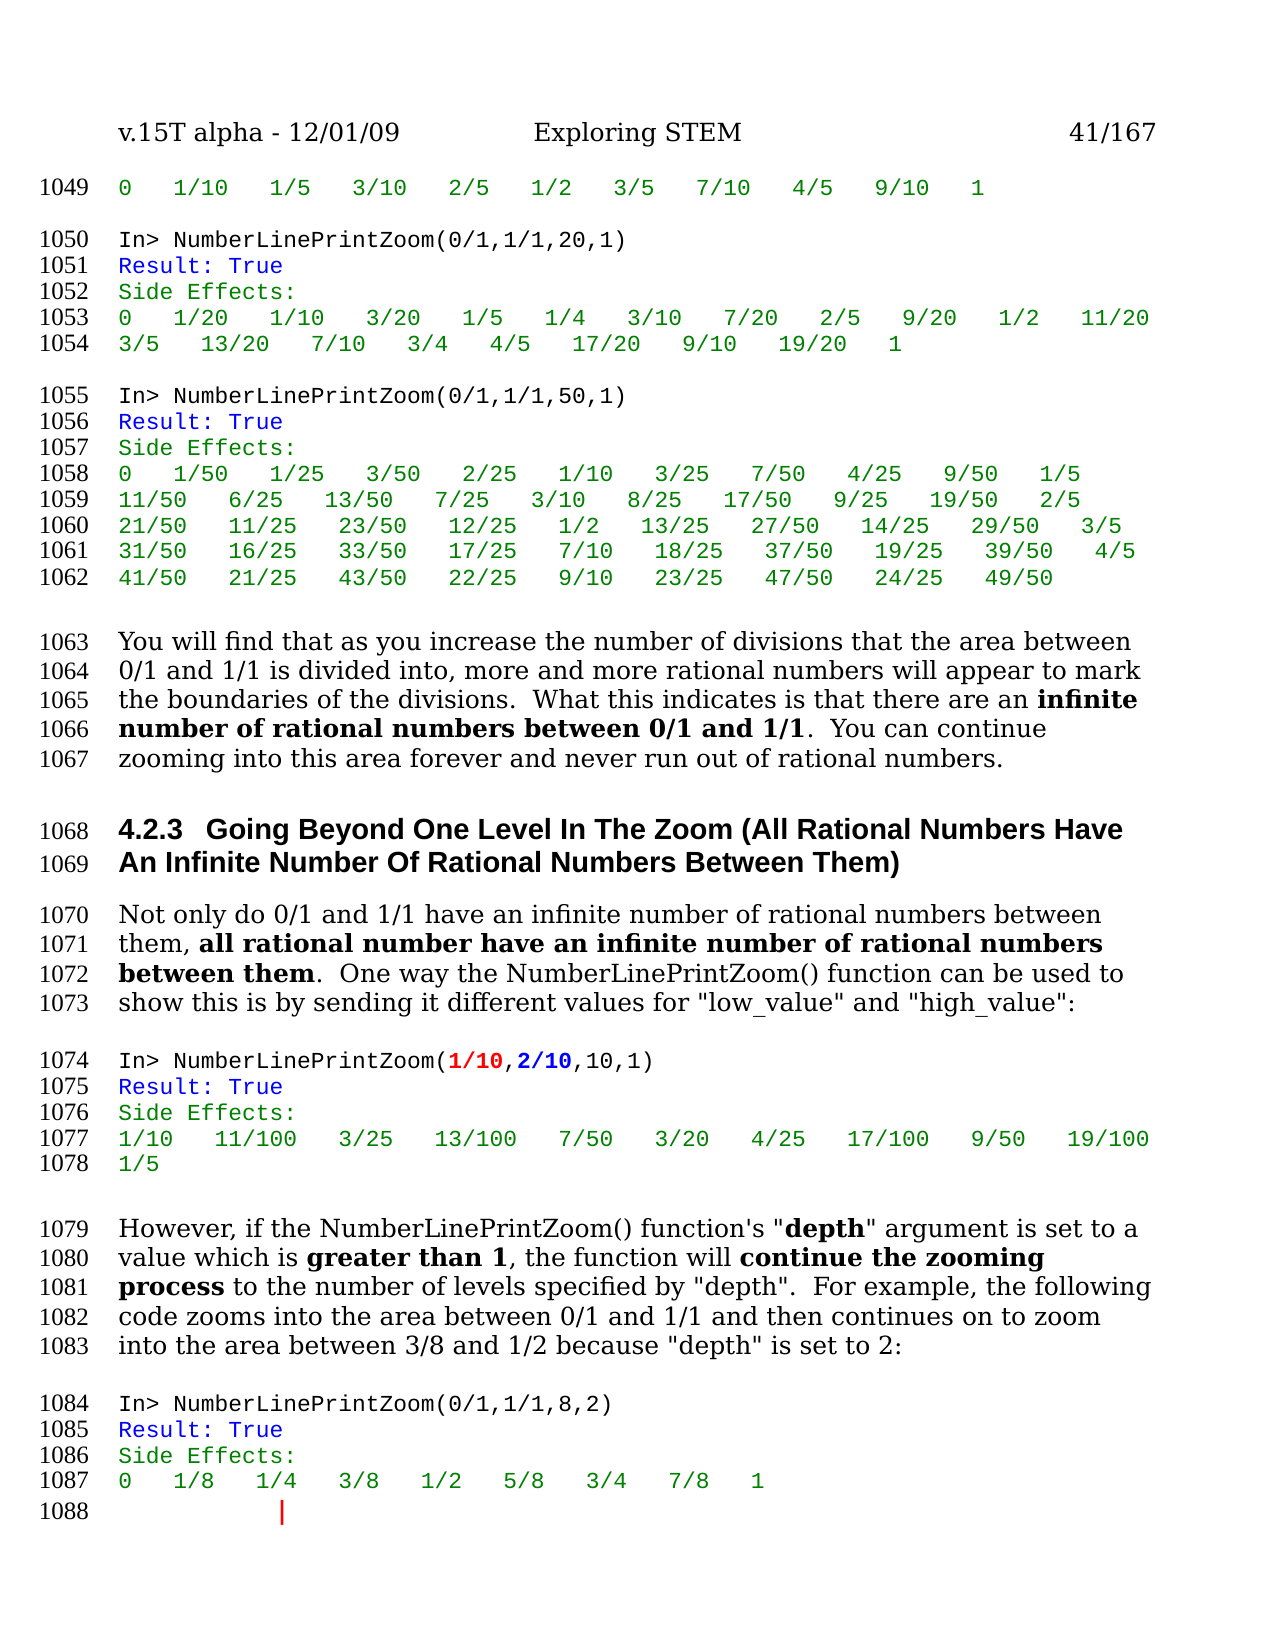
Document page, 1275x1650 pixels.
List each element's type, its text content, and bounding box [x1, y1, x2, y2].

text Result: True [118, 410, 1157, 436]
text Side Effects: [118, 281, 1157, 306]
text In> NumberLinePrintZoom(0/1,1/1,8,2) [118, 1392, 1157, 1418]
text In> NumberLinePrintZoom(1/10,2/10,10,1) [118, 1049, 1157, 1075]
text 0 1/8 1/4 3/8 1/2 5/8 3/4 7/8 1 [118, 1470, 1157, 1496]
text 0 1/10 1/5 3/10 2/5 1/2 3/5 7/10 4/5 9/10 1 [118, 177, 1157, 203]
text 1/10 11/100 3/25 13/100 7/50 3/20 4/25 17/100 9/50 19/100 1/5 [118, 1127, 1157, 1179]
text Result: True [118, 1075, 1157, 1101]
subtitle Going Beyond One Level In The Zoom (All Rational Numbers Have An Infinite Number Of Rational Numbers Between Them) [118, 812, 1157, 879]
text Side Effects: [118, 1444, 1157, 1470]
text Side Effects: [118, 1101, 1157, 1127]
text 0 1/50 1/25 3/50 2/25 1/10 3/25 7/50 4/25 9/50 1/5 11/50 6/25 13/50 7/25 3/10 8/25 17/50 9/25 19/50 2/5 21/50 11/25 23/50 12/25 1/2 13/25 27/50 14/25 29/50 3/5 31/50 16/25 33/50 17/25 7/10 18/25 37/50 19/25 39/50 4/5 41/50 21/25 43/50 22/25 9/10 23/25 47/50 24/25 49/50 [118, 462, 1157, 592]
text In> NumberLinePrintZoom(0/1,1/1,50,1) [118, 384, 1157, 410]
text However, if the NumberLinePrintZoom() function's "depth" argument is set to a value which is greater than 1, the function will continue the zooming process to the number of levels specified by "depth". For example, the following code zooms into the area between 0/1 and 1/1 and then continues on to zoom into the area between 3/8 and 1/2 because "depth" is set to 2: [118, 1214, 1157, 1360]
text Not only do 0/1 and 1/1 have an infinite number of rational numbers between them, all rational number have an infinite number of rational numbers between them. One way the NumberLinePrintZoom() function can be used to show this is by sending it different values for "low_value" and "high_value": [118, 900, 1157, 1017]
text | [118, 1496, 1157, 1525]
text Result: True [118, 254, 1157, 281]
text You will find that as you increase the number of divisions that the area between 0/1 and 1/1 is divided into, more and more rational numbers will appear to mark the boundaries of the divisions. What this indicates is that there are an infinite number of rational numbers between 0/1 and 1/1. You can continue zooming into this area forever and never run out of rational numbers. [118, 627, 1157, 773]
text Side Effects: [118, 436, 1157, 462]
text 0 1/20 1/10 3/20 1/5 1/4 3/10 7/20 2/5 9/20 1/2 11/20 3/5 13/20 7/10 3/4 4/5 17/20 9/10 19/20 1 [118, 306, 1157, 358]
text Result: True [118, 1418, 1157, 1444]
text In> NumberLinePrintZoom(0/1,1/1,20,1) [118, 229, 1157, 254]
